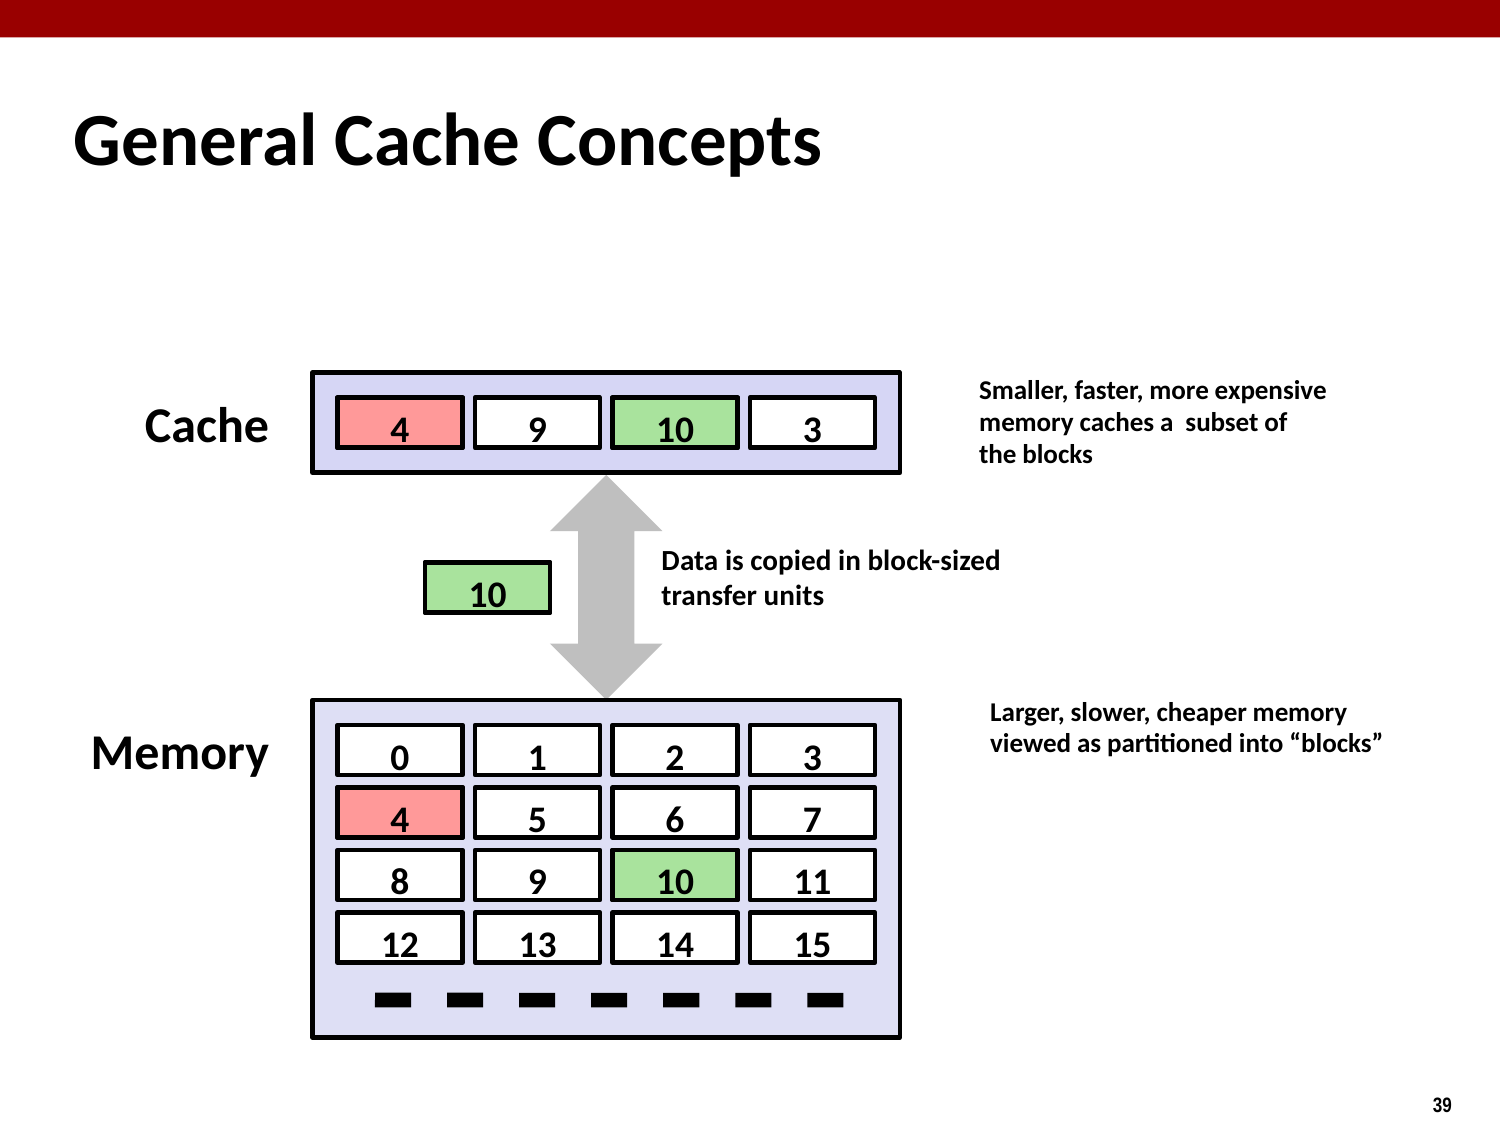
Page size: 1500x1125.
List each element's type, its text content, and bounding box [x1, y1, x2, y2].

text_box 10 [612, 397, 738, 448]
text_box 1 [474, 725, 600, 775]
text_box 8 [337, 849, 463, 900]
text_box Memory [75, 712, 285, 788]
text_box 3 [750, 725, 875, 775]
title General Cache Concepts [58, 72, 1304, 198]
text_box 0 [337, 725, 463, 775]
text_box 6 [612, 787, 738, 838]
text_box 9 [474, 397, 600, 448]
text_box 7 [750, 787, 875, 838]
text_box 9 [474, 849, 600, 900]
text_box Smaller, faster, more expensive memory caches a subset of the blocks [964, 366, 1342, 478]
text_box 4 [337, 397, 463, 448]
text_box 15 [750, 912, 875, 963]
text_box [312, 474, 900, 1038]
text_box 14 [612, 912, 738, 963]
text_box 11 [750, 849, 875, 900]
text_box 12 [337, 912, 463, 963]
text_box Larger, slower, cheaper memory viewed as partitioned into “blocks” [975, 687, 1399, 768]
text_box 10 [612, 849, 738, 900]
text_box [312, 372, 900, 473]
text_box 5 [474, 787, 600, 838]
text_box Data is copied in block-sized transfer units [646, 535, 1113, 620]
text_box 10 [425, 562, 550, 613]
text_box 3 [750, 397, 875, 448]
text_box 4 [337, 787, 463, 838]
text_box 2 [612, 725, 738, 775]
text_box Cache [130, 385, 285, 461]
text_box 13 [474, 912, 600, 963]
